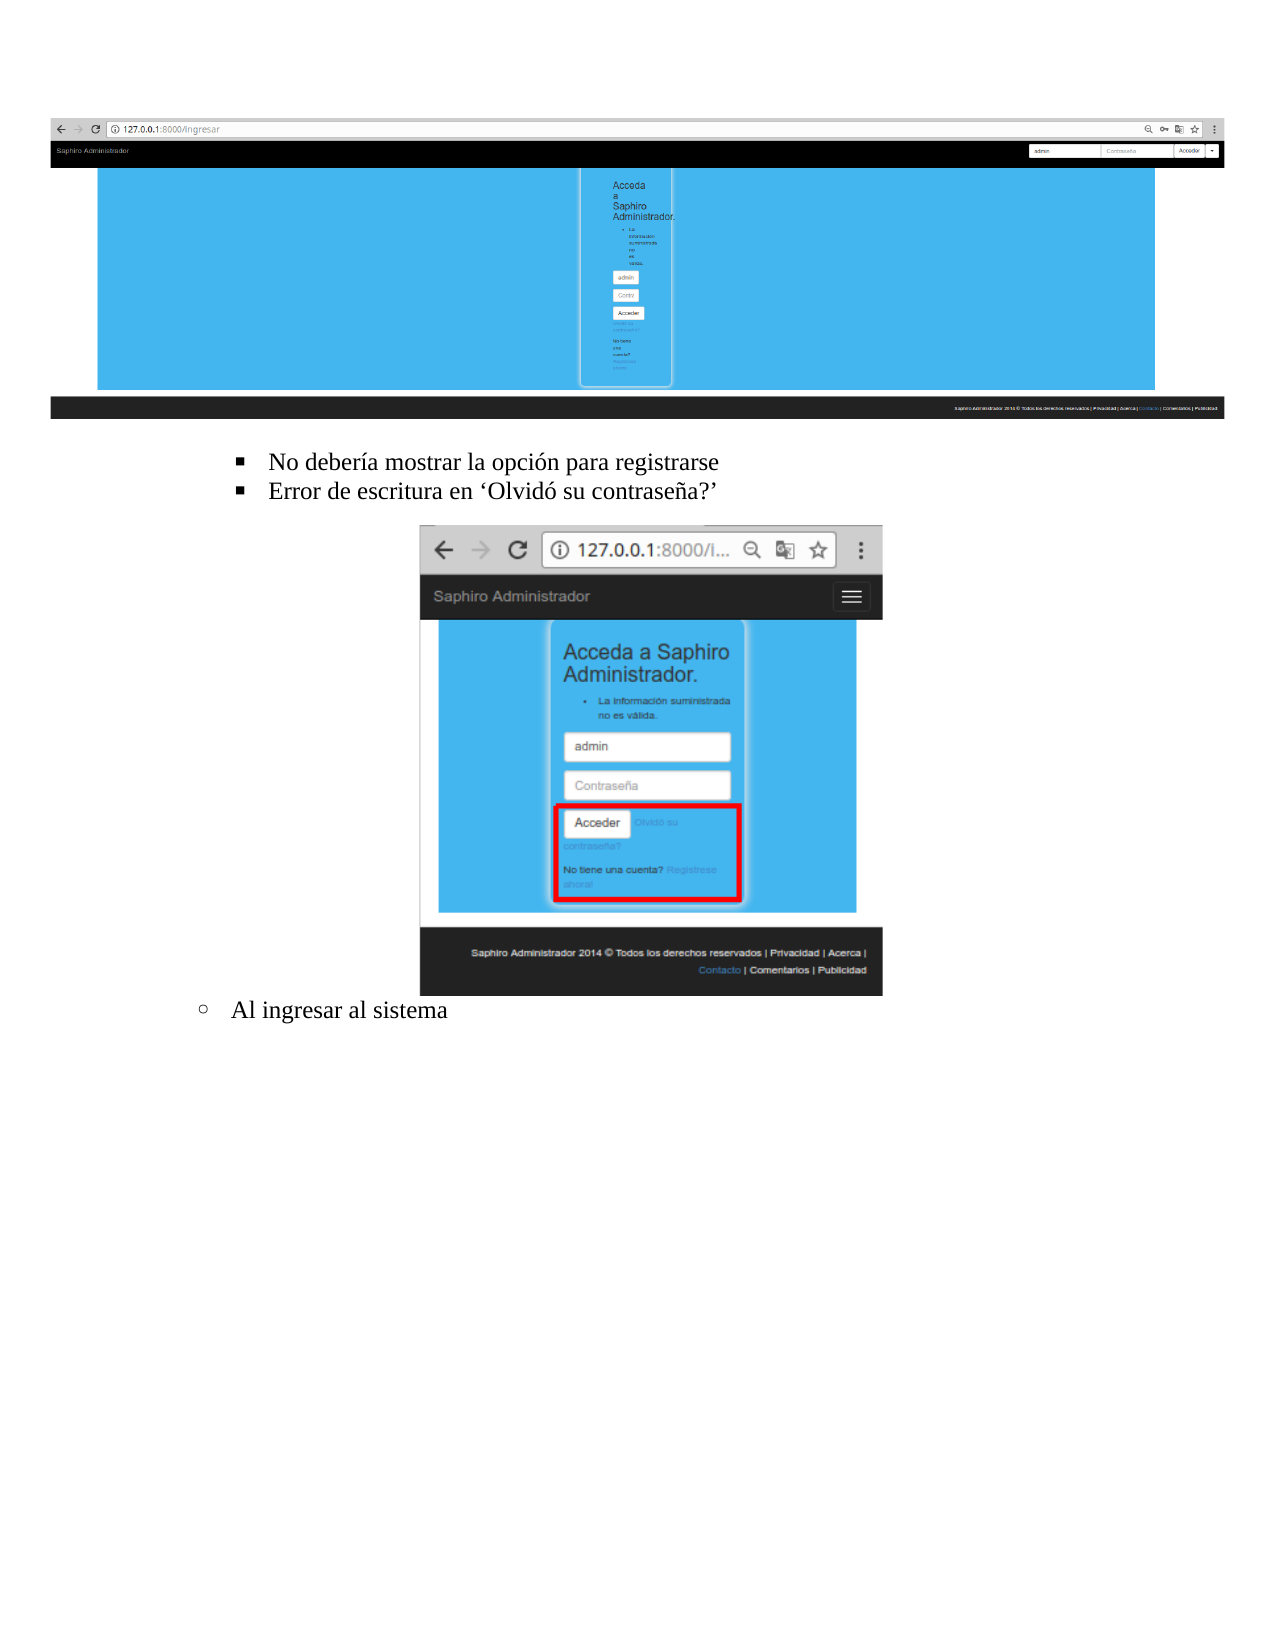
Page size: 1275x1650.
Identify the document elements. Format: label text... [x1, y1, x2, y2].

picture [50, 118, 1225, 419]
picture [419, 525, 883, 996]
list Al ingresar al sistema [193, 504, 1157, 1024]
list No debería mostrar la opción para registrarse [231, 447, 1157, 476]
list Error de escritura en ‘Olvidó su contraseña?’ [231, 476, 1157, 504]
